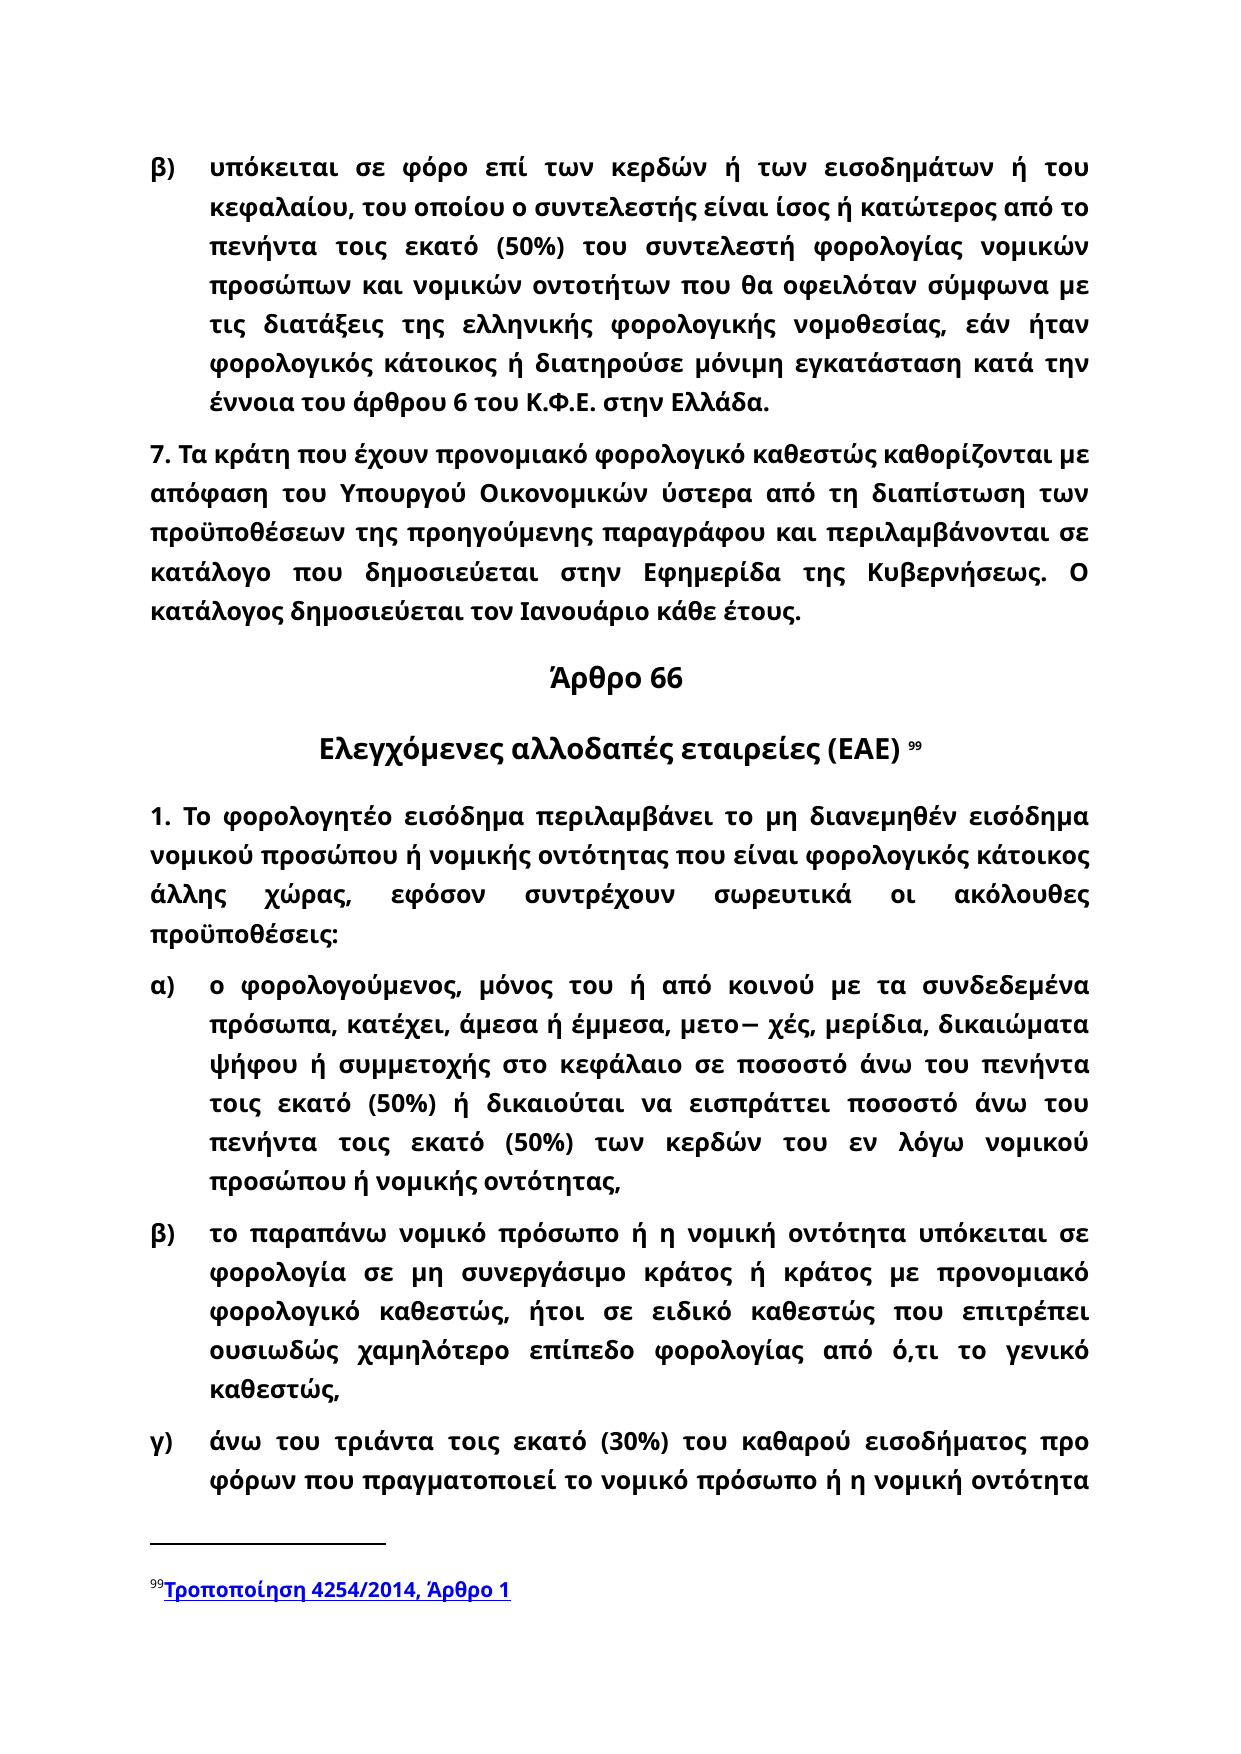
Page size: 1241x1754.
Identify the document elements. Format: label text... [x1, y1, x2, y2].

list γ) άνω του τριάντα τοις εκατό (30%) του καθαρού εισοδήματος προ φόρων που πραγματοποιεί το νομικό πρόσωπο ή η νομική οντότητα [150, 1424, 1090, 1497]
list α) ο φορολογούμενος, μόνος του ή από κοινού με τα συνδεδεμένα πρόσωπα, κατέχει, άμεσα ή έμμεσα, μετο− χές, μερίδια, δικαιώματα ψήφου ή συμμετοχής στο κεφάλαιο σε ποσοστό άνω του πενήντα τοις εκατό (50%) ή δικαιούται να εισπράττει ποσοστό άνω του πενήντα τοις εκατό (50%) των κερδών του εν λόγω νομικού προσώπου ή νομικής οντότητας, [150, 968, 1090, 1198]
list β) υπόκειται σε φόρο επί των κερδών ή των εισοδημάτων ή του κεφαλαίου, του οποίου ο συντελεστής είναι ίσος ή κατώτερος από το πενήντα τοις εκατό (50%) του συντελεστή φορολογίας νομικών προσώπων και νομικών οντοτήτων που θα οφειλόταν σύμφωνα με τις διατάξεις της ελληνικής φορολογικής νομοθεσίας, εάν ήταν φορολογικός κάτοικος ή διατηρούσε μόνιμη εγκατάσταση κατά την έννοια του άρθρου 6 του Κ.Φ.Ε. στην Ελλάδα. [150, 150, 1090, 419]
text Τροποποίηση 4254/2014, Άρθρο 1 [150, 1576, 1090, 1604]
subtitle Ελεγχόμενες αλλοδαπές εταιρείες (ΕΑΕ) [150, 728, 1090, 768]
text 1. Το φορολογητέο εισόδημα περιλαμβάνει το μη διανεμηθέν εισόδημα νομικού προσώπου ή νομικής οντότητας που είναι φορολογικός κάτοικος άλλης χώρας, εφόσον συντρέχουν σωρευτικά οι ακόλουθες προϋποθέσεις: [150, 799, 1090, 950]
list β) το παραπάνω νομικό πρόσωπο ή η νομική οντότητα υπόκειται σε φορολογία σε μη συνεργάσιμο κράτος ή κράτος με προνομιακό φορολογικό καθεστώς, ήτοι σε ειδικό καθεστώς που επιτρέπει ουσιωδώς χαμηλότερο επίπεδο φορολογίας από ό,τι το γενικό καθεστώς, [150, 1215, 1090, 1406]
text 7. Τα κράτη που έχουν προνομιακό φορολογικό καθεστώς καθορίζονται με απόφαση του Υπουργού Οικονομικών ύστερα από τη διαπίστωση των προϋποθέσεων της προηγούμενης παραγράφου και περιλαμβάνονται σε κατάλογο που δημοσιεύεται στην Εφημερίδα της Κυβερνήσεως. Ο κατάλογος δημοσιεύεται τον Ιανουάριο κάθε έτους. [150, 437, 1090, 627]
subtitle Άρθρο 66 [150, 657, 1090, 697]
